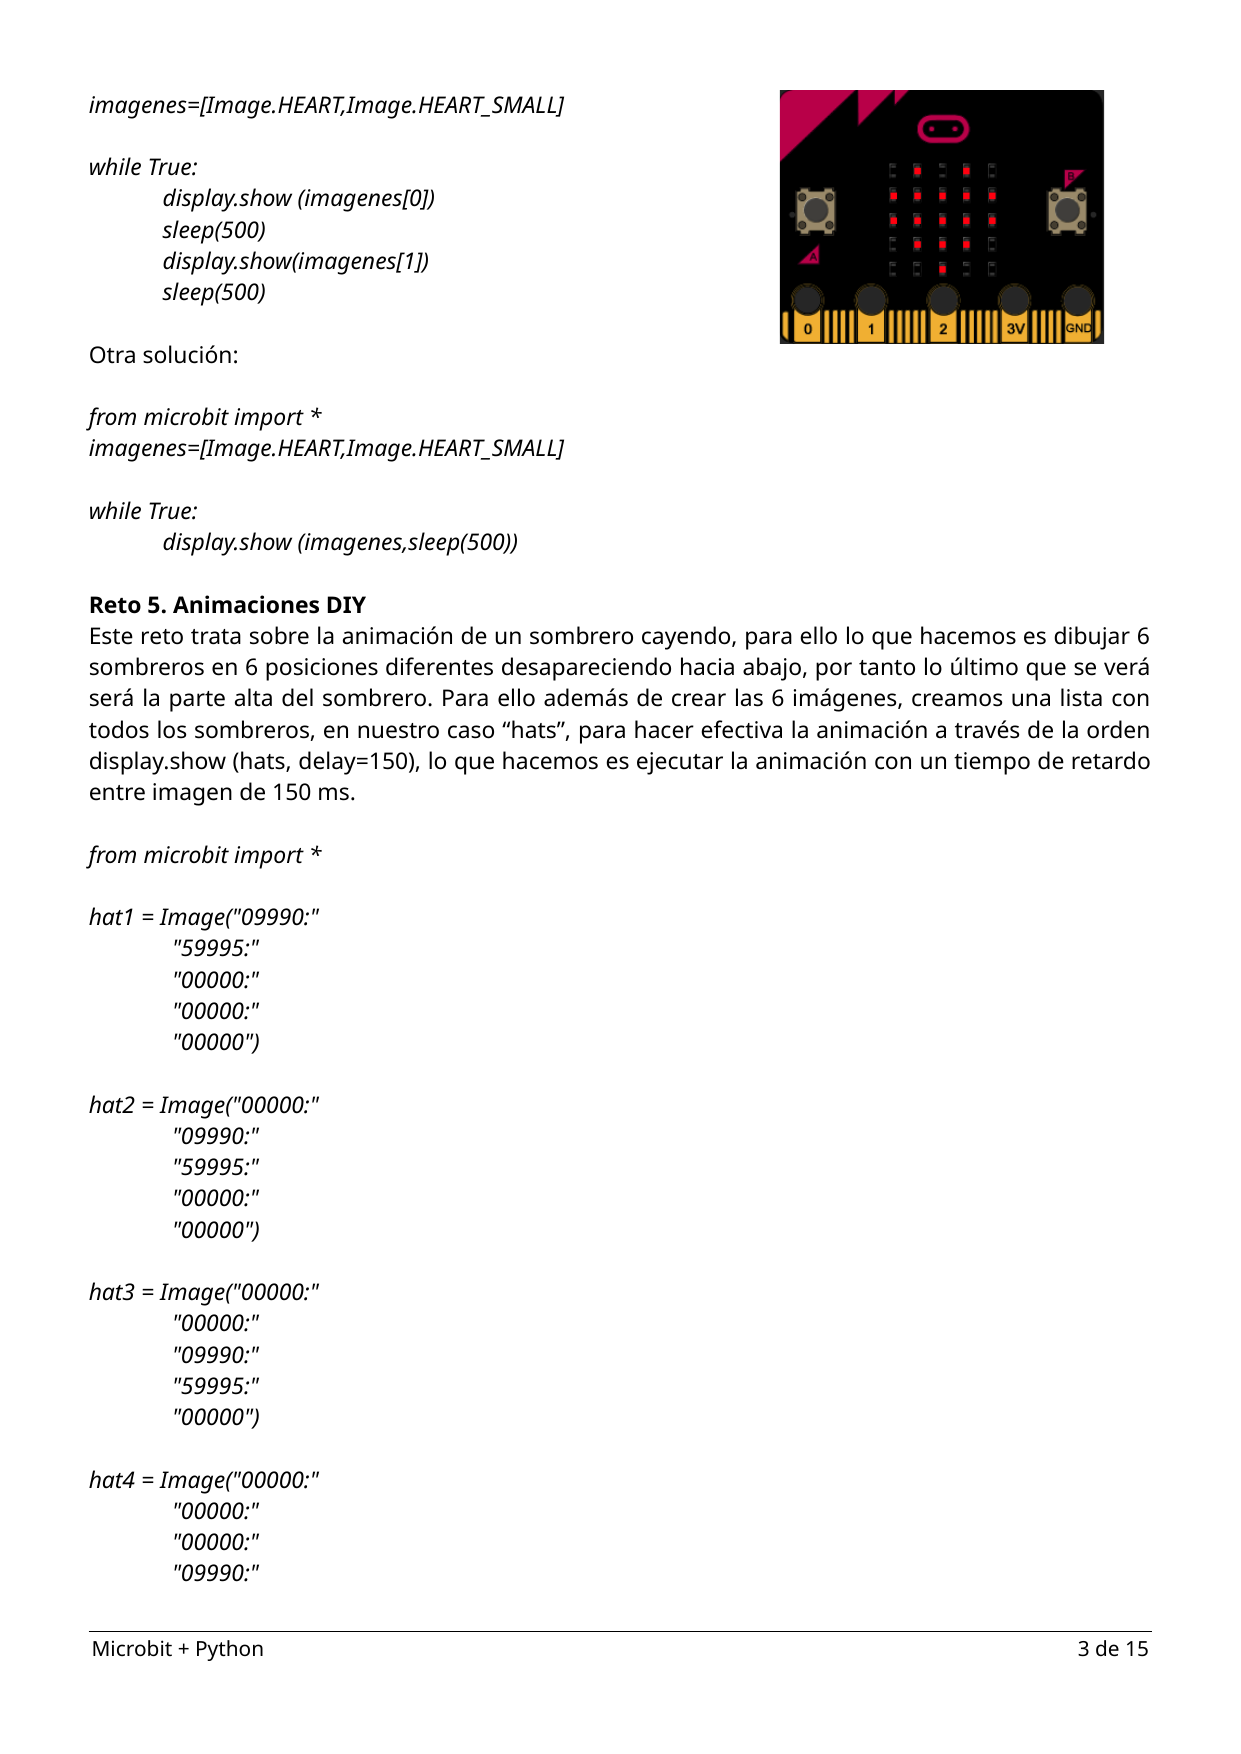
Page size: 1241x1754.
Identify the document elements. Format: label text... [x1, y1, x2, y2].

text display.show (imagenes,sleep(500)) [88, 526, 1152, 557]
text Otra solución: [88, 338, 1152, 370]
text "59995:" [88, 932, 1152, 963]
text [1105, 245, 1152, 276]
text display.show(imagenes[1]) [88, 245, 779, 276]
text from microbit import * [88, 838, 1152, 870]
text imagenes=[Image.HEART,Image.HEART_SMALL] [88, 432, 1152, 463]
text "09990:" [88, 1338, 1152, 1370]
text while True: [88, 151, 779, 182]
text sleep(500) [88, 213, 779, 245]
text display.show (imagenes[0]) [88, 182, 779, 213]
text "00000:" [88, 963, 1152, 995]
text [1105, 182, 1152, 213]
text "59995:" [88, 1151, 1152, 1182]
text Este reto trata sobre la animación de un sombrero cayendo, para ello lo que hacemos es dibujar 6 sombreros en 6 posiciones diferentes desapareciendo hacia abajo, por tanto lo último que se verá será la parte alta del sombrero. Para ello además de crear las 6 imágenes, creamos una lista con todos los sombreros, en nuestro caso “hats”, para hacer efectiva la animación a través de la orden display.show (hats, delay=150), lo que hacemos es ejecutar la animación con un tiempo de retardo entre imagen de 150 ms. [88, 620, 1152, 807]
text hat3 = Image("00000:" [88, 1276, 1152, 1307]
text hat1 = Image("09990:" [88, 901, 1152, 932]
text from microbit import * [88, 401, 1152, 432]
text "00000:" [88, 1307, 1152, 1338]
text sleep(500) [88, 276, 779, 307]
text "00000:" [88, 995, 1152, 1026]
text hat4 = Image("00000:" [88, 1463, 1152, 1495]
text "09990:" [88, 1120, 1152, 1151]
text "00000:" [88, 1182, 1152, 1213]
text "00000") [88, 1213, 1152, 1245]
text "00000:" [88, 1495, 1152, 1526]
text hat2 = Image("00000:" [88, 1088, 1152, 1120]
text "09990:" [88, 1557, 1152, 1588]
text "00000:" [88, 1526, 1152, 1557]
text "00000") [88, 1026, 1152, 1057]
text Reto 5. Animaciones DIY [88, 588, 1152, 620]
text [1105, 213, 1152, 245]
picture [779, 90, 1105, 344]
text [1105, 151, 1152, 182]
text [1105, 276, 1152, 307]
text imagenes=[Image.HEART,Image.HEART_SMALL] [88, 88, 1152, 120]
text while True: [88, 495, 1152, 526]
text "59995:" [88, 1370, 1152, 1401]
text "00000") [88, 1401, 1152, 1432]
